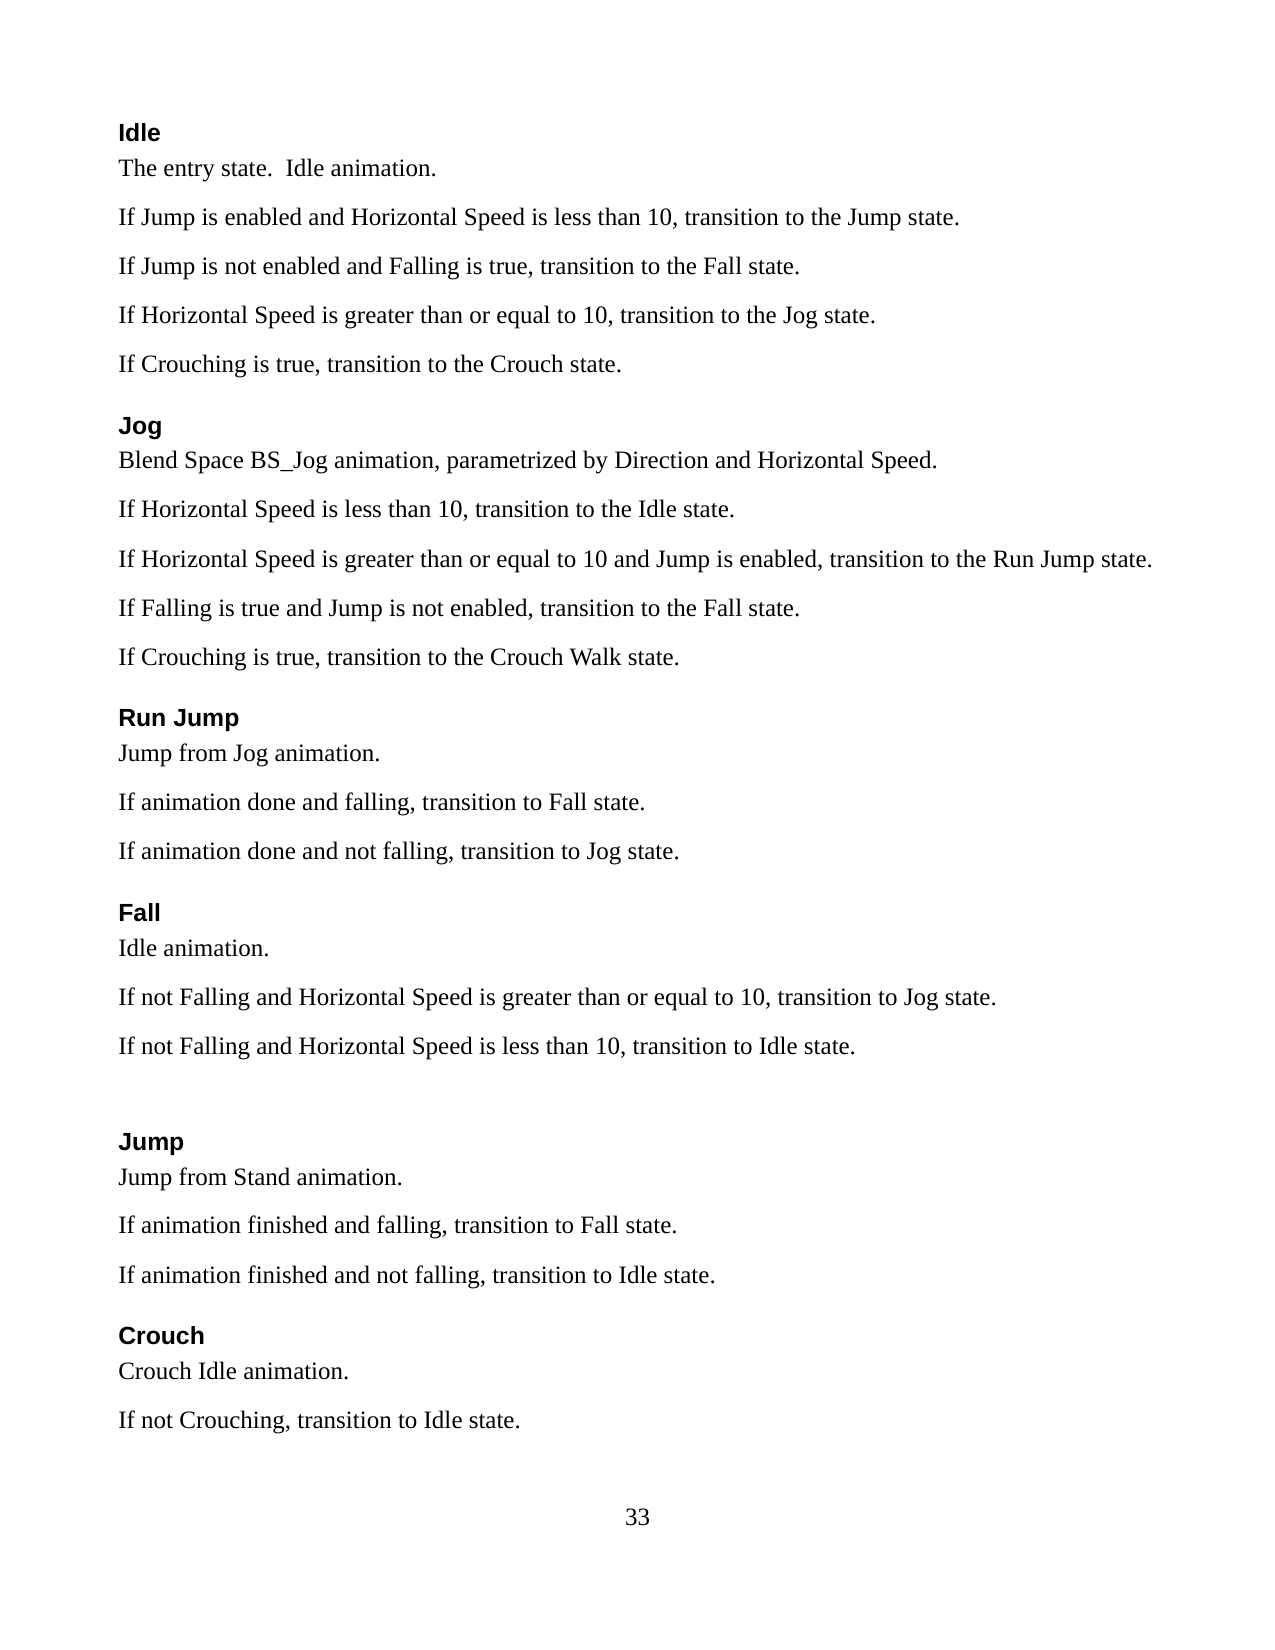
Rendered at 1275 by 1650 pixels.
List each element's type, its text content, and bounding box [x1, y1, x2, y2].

text If not Falling and Horizontal Speed is greater than or equal to 10, transition to Jog state. [118, 982, 1157, 1010]
text Crouch Idle animation. [118, 1356, 1157, 1385]
text If not Falling and Horizontal Speed is less than 10, transition to Idle state. [118, 1031, 1157, 1094]
text Blend Space BS_Jog animation, parametrized by Direction and Horizontal Speed. [118, 446, 1157, 474]
text If Crouching is true, transition to the Crouch state. [118, 349, 1157, 378]
subtitle Jump [118, 1127, 1157, 1155]
text If animation finished and not falling, transition to Idle state. [118, 1260, 1157, 1288]
text Jump from Stand animation. [118, 1162, 1157, 1190]
text If Jump is enabled and Horizontal Speed is less than 10, transition to the Jump state. [118, 202, 1157, 231]
subtitle Idle [118, 118, 1157, 147]
text If Jump is not enabled and Falling is true, transition to the Fall state. [118, 251, 1157, 280]
text If animation done and not falling, transition to Jog state. [118, 836, 1157, 865]
text The entry state. Idle animation. [118, 153, 1157, 182]
text If not Crouching, transition to Idle state. [118, 1405, 1157, 1434]
text Jump from Jog animation. [118, 738, 1157, 767]
text If animation finished and falling, transition to Fall state. [118, 1211, 1157, 1239]
subtitle Jog [118, 411, 1157, 439]
text If Horizontal Speed is less than 10, transition to the Idle state. [118, 494, 1157, 523]
subtitle Fall [118, 898, 1157, 926]
subtitle Crouch [118, 1321, 1157, 1350]
text Idle animation. [118, 933, 1157, 961]
text If Horizontal Speed is greater than or equal to 10, transition to the Jog state. [118, 300, 1157, 329]
text If Falling is true and Jump is not enabled, transition to the Fall state. [118, 593, 1157, 621]
text If animation done and falling, transition to Fall state. [118, 787, 1157, 816]
text If Horizontal Speed is greater than or equal to 10 and Jump is enabled, transition to the Run Jump state. [118, 544, 1157, 572]
subtitle Run Jump [118, 703, 1157, 732]
text If Crouching is true, transition to the Crouch Walk state. [118, 642, 1157, 671]
